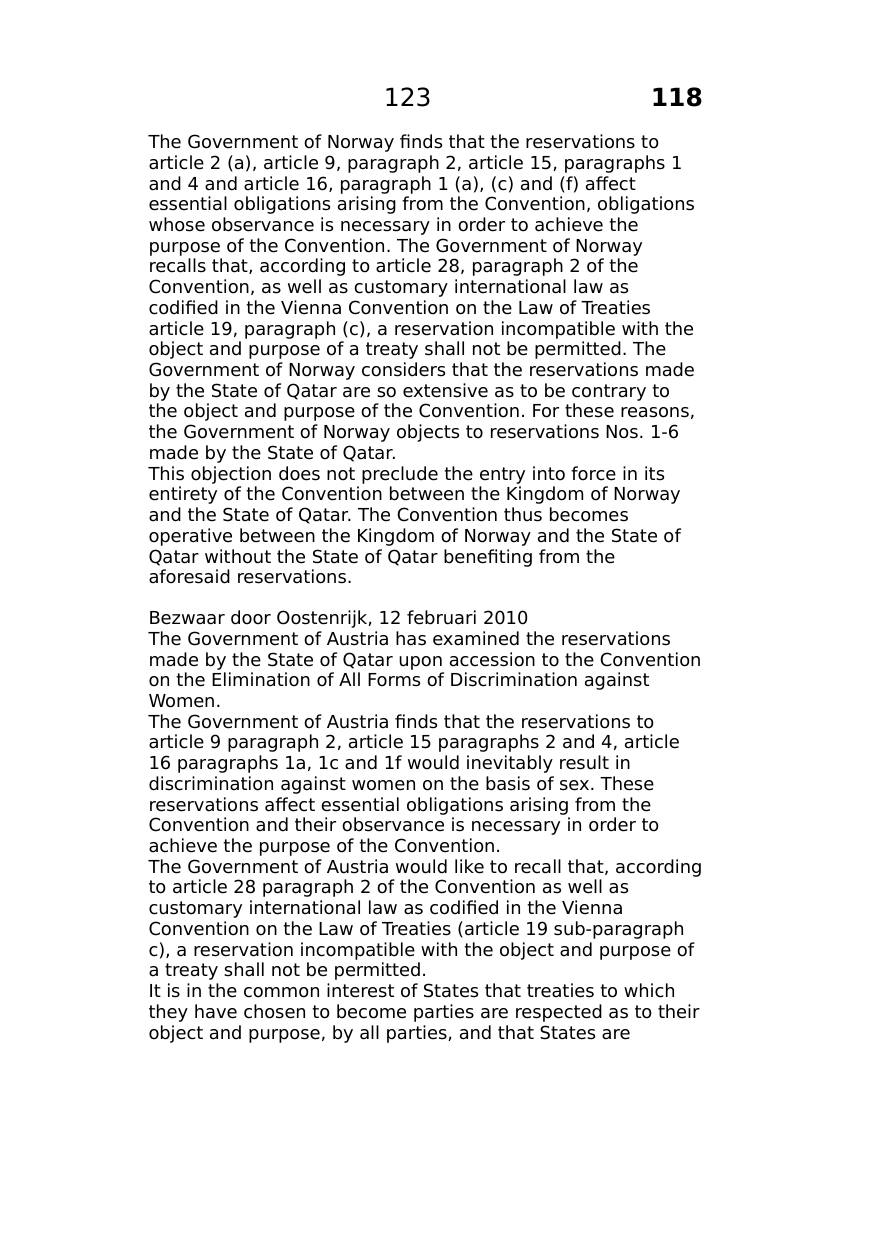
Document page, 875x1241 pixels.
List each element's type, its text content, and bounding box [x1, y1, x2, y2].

text The Government of Austria would like to recall that, according to article 28 paragraph 2 of the Convention as well as customary international law as codified in the Vienna Convention on the Law of Treaties (article 19 sub-paragraph c), a reservation incompatible with the object and purpose of a treaty shall not be permitted. [148, 857, 703, 981]
text The Government of Austria has examined the reservations made by the State of Qatar upon accession to the Convention on the Elimination of All Forms of Discrimination against Women. [148, 629, 703, 712]
text It is in the common interest of States that treaties to which they have chosen to become parties are respected as to their object and purpose, by all parties, and that States are [148, 981, 703, 1043]
text The Government of Norway finds that the reservations to article 2 (a), article 9, paragraph 2, article 15, paragraphs 1 and 4 and article 16, paragraph 1 (a), (c) and (f) affect essential obligations arising from the Convention, obligations whose observance is necessary in order to achieve the purpose of the Convention. The Government of Norway recalls that, according to article 28, paragraph 2 of the Convention, as well as customary international law as codified in the Vienna Convention on the Law of Treaties article 19, paragraph (c), a reservation incompatible with the object and purpose of a treaty shall not be permitted. The Government of Norway considers that the reservations made by the State of Qatar are so extensive as to be contrary to the object and purpose of the Convention. For these reasons, the Government of Norway objects to reservations Nos. 1-6 made by the State of Qatar. [148, 132, 703, 463]
text The Government of Austria finds that the reservations to article 9 paragraph 2, article 15 paragraphs 2 and 4, article 16 paragraphs 1a, 1c and 1f would inevitably result in discrimination against women on the basis of sex. These reservations affect essential obligations arising from the Convention and their observance is necessary in order to achieve the purpose of the Convention. [148, 712, 703, 857]
text This objection does not preclude the entry into force in its entirety of the Convention between the Kingdom of Norway and the State of Qatar. The Convention thus becomes operative between the Kingdom of Norway and the State of Qatar without the State of Qatar benefiting from the aforesaid reservations. [148, 463, 703, 588]
text Bezwaar door Oostenrijk, 12 februari 2010 [148, 608, 703, 629]
